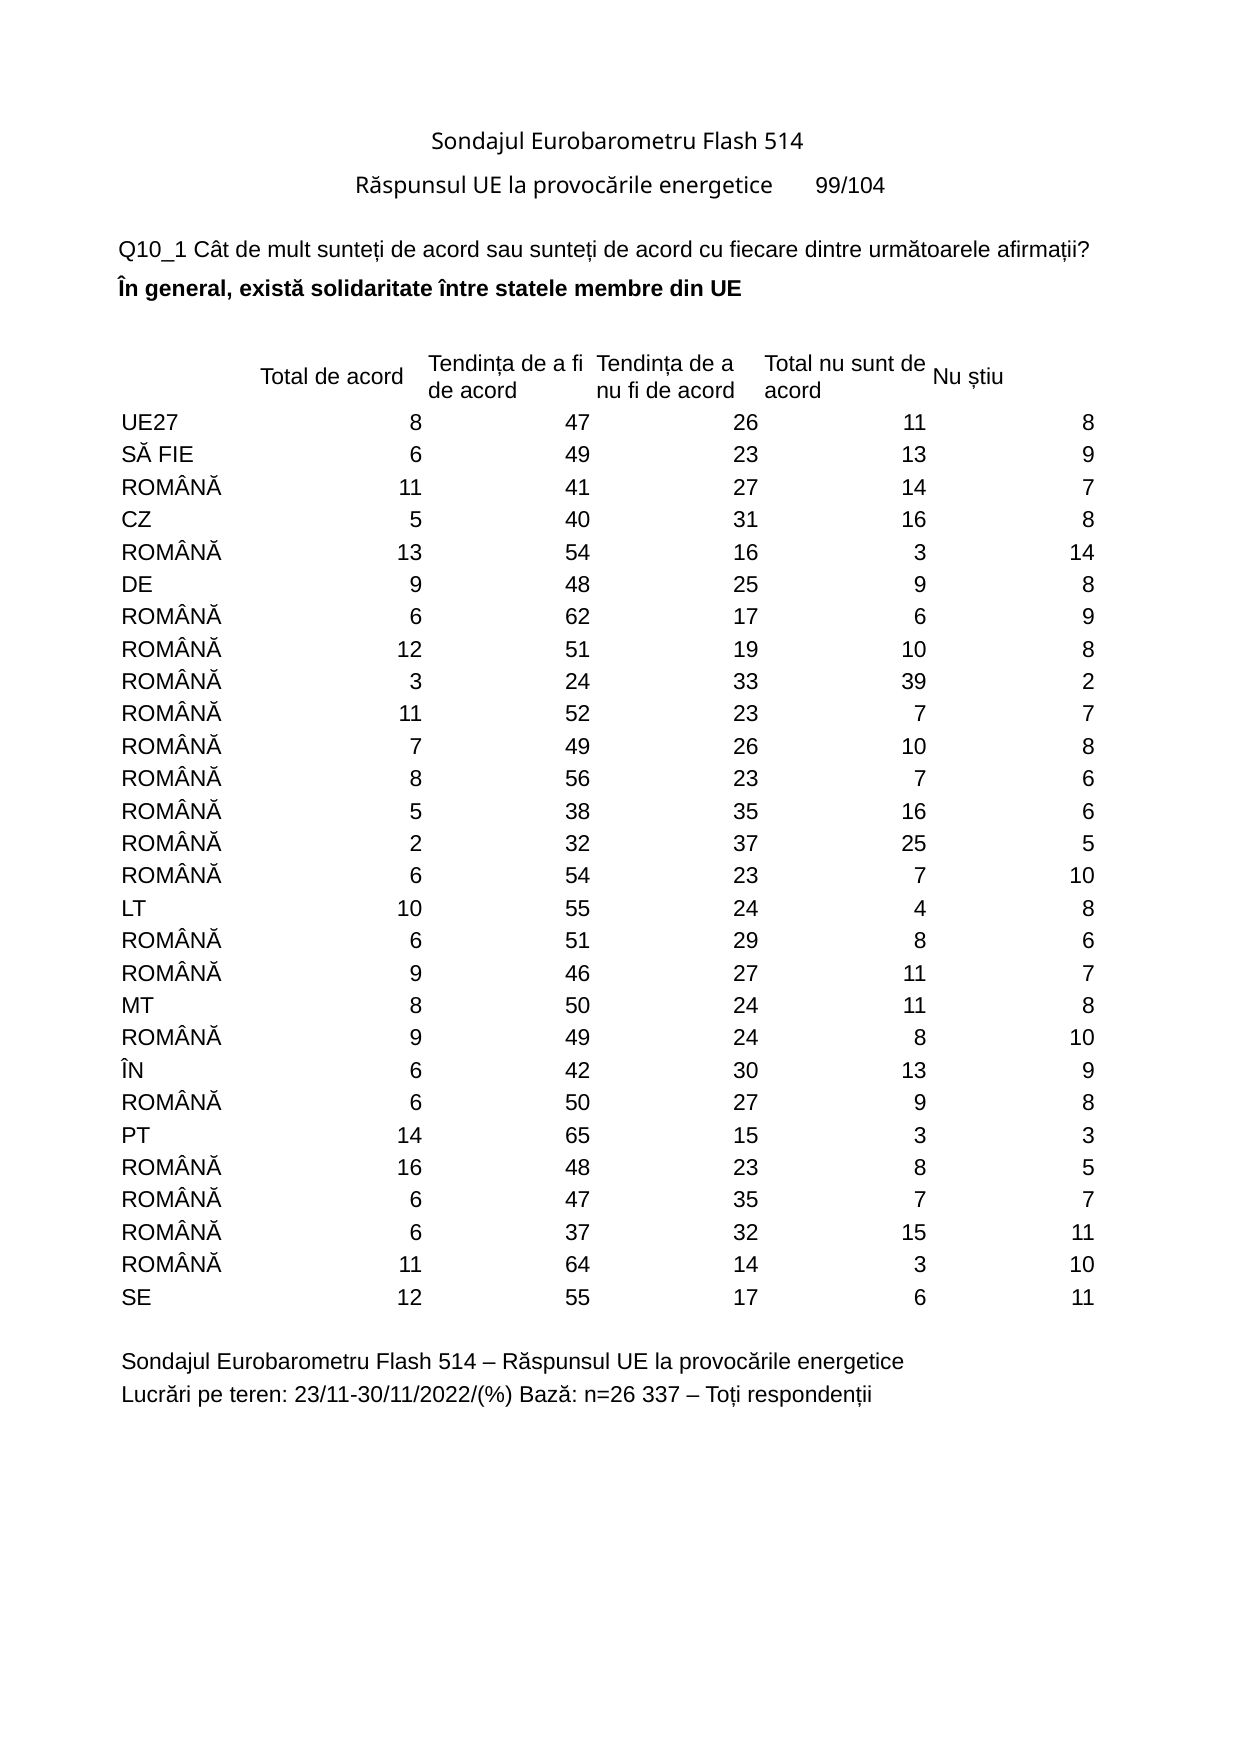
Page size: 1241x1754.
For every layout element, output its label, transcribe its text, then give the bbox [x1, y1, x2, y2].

table_cell 50 [425, 989, 593, 1021]
table_cell ROMÂNĂ [118, 1086, 257, 1118]
table_cell 13 [257, 535, 425, 568]
table_cell 10 [761, 730, 929, 762]
table_cell ROMÂNĂ [118, 827, 257, 859]
table_cell 17 [593, 1281, 761, 1313]
table_cell ÎN [118, 1054, 257, 1086]
table_cell 8 [929, 568, 1097, 600]
table_header Nu știu [929, 347, 1097, 406]
table_cell 6 [929, 795, 1097, 827]
table_cell 14 [929, 535, 1097, 568]
table_cell 14 [761, 471, 929, 503]
table_cell 17 [593, 600, 761, 633]
table_cell 41 [425, 471, 593, 503]
table_cell 8 [761, 924, 929, 957]
table_cell 3 [929, 1119, 1097, 1151]
table_cell ROMÂNĂ [118, 1248, 257, 1281]
table_cell 7 [761, 698, 929, 730]
table_header Total de acord [257, 347, 425, 406]
table_cell 7 [761, 762, 929, 794]
table_cell 48 [425, 568, 593, 600]
table_cell 2 [929, 665, 1097, 697]
table_cell 5 [257, 795, 425, 827]
table_cell 51 [425, 633, 593, 665]
table_cell 9 [257, 1021, 425, 1054]
table_cell 14 [257, 1119, 425, 1151]
table_cell 7 [761, 859, 929, 892]
table_cell 13 [761, 1054, 929, 1086]
table_cell 65 [425, 1119, 593, 1151]
table_cell 38 [425, 795, 593, 827]
table_cell 33 [593, 665, 761, 697]
table_cell 23 [593, 698, 761, 730]
text Q10_1 Cât de mult sunteți de acord sau sunteți de acord cu fiecare dintre următoarele afirmații? [118, 236, 1122, 262]
table_cell ROMÂNĂ [118, 1021, 257, 1054]
table_cell 8 [257, 989, 425, 1021]
table_cell 11 [929, 1216, 1097, 1248]
table_cell 50 [425, 1086, 593, 1118]
table_cell 25 [761, 827, 929, 859]
table_cell 11 [257, 1248, 425, 1281]
table_cell 25 [593, 568, 761, 600]
table_cell ROMÂNĂ [118, 859, 257, 892]
table_cell 24 [593, 989, 761, 1021]
table_cell [761, 1313, 929, 1345]
table_cell 27 [593, 1086, 761, 1118]
table_cell 9 [929, 438, 1097, 471]
table_cell 19 [593, 633, 761, 665]
table_cell 3 [761, 1119, 929, 1151]
table_cell 11 [761, 406, 929, 438]
table_cell 51 [425, 924, 593, 957]
table_cell Lucrări pe teren: 23/11-30/11/2022/(%) Bază: n=26 337 – Toți respondenții [118, 1378, 1097, 1410]
table_header Tendința de a fi de acord [425, 347, 593, 406]
table_cell 55 [425, 892, 593, 924]
table_cell ROMÂNĂ [118, 1151, 257, 1183]
table_cell 9 [257, 568, 425, 600]
table_cell 35 [593, 1183, 761, 1216]
table_cell 15 [761, 1216, 929, 1248]
table_cell 6 [257, 1054, 425, 1086]
table_cell MT [118, 989, 257, 1021]
table_cell 9 [761, 568, 929, 600]
table_cell 48 [425, 1151, 593, 1183]
table_cell 7 [929, 1183, 1097, 1216]
table_cell 24 [593, 892, 761, 924]
table_cell 23 [593, 438, 761, 471]
table_cell 54 [425, 535, 593, 568]
table_cell SE [118, 1281, 257, 1313]
table_cell 32 [593, 1216, 761, 1248]
table_cell PT [118, 1119, 257, 1151]
table_cell 26 [593, 730, 761, 762]
table_cell [257, 1313, 425, 1345]
table_cell 8 [929, 406, 1097, 438]
table_cell 47 [425, 1183, 593, 1216]
table_cell 9 [761, 1086, 929, 1118]
table_cell ROMÂNĂ [118, 730, 257, 762]
table_cell [118, 1313, 257, 1345]
table_cell 40 [425, 503, 593, 535]
table_cell 3 [761, 1248, 929, 1281]
table_cell 56 [425, 762, 593, 794]
table_cell 16 [761, 795, 929, 827]
table_cell 37 [425, 1216, 593, 1248]
table_cell CZ [118, 503, 257, 535]
table_cell 37 [593, 827, 761, 859]
table_cell 12 [257, 1281, 425, 1313]
table_cell 6 [257, 1183, 425, 1216]
table_cell 11 [929, 1281, 1097, 1313]
table_cell [593, 1313, 761, 1345]
table_cell 6 [761, 1281, 929, 1313]
table_cell SĂ FIE [118, 438, 257, 471]
table_cell 27 [593, 471, 761, 503]
table_cell 11 [257, 698, 425, 730]
table_cell 55 [425, 1281, 593, 1313]
table_cell 7 [257, 730, 425, 762]
table_cell ROMÂNĂ [118, 762, 257, 794]
table_cell 9 [929, 600, 1097, 633]
table_cell ROMÂNĂ [118, 698, 257, 730]
table_header [118, 347, 257, 406]
table_cell 5 [929, 827, 1097, 859]
table_cell 6 [929, 762, 1097, 794]
table_cell 8 [929, 730, 1097, 762]
table_cell 6 [257, 600, 425, 633]
table_cell ROMÂNĂ [118, 957, 257, 989]
table_cell 24 [593, 1021, 761, 1054]
table_cell 6 [257, 438, 425, 471]
table_cell 16 [761, 503, 929, 535]
table_cell 5 [257, 503, 425, 535]
table_cell 32 [425, 827, 593, 859]
table_cell 2 [257, 827, 425, 859]
table_cell ROMÂNĂ [118, 795, 257, 827]
table_cell ROMÂNĂ [118, 633, 257, 665]
table_header Tendința de a nu fi de acord [593, 347, 761, 406]
table_cell 46 [425, 957, 593, 989]
table_cell 10 [929, 859, 1097, 892]
table_cell 23 [593, 859, 761, 892]
table_cell 6 [761, 600, 929, 633]
table_cell 49 [425, 730, 593, 762]
table_cell 8 [761, 1021, 929, 1054]
table_cell 16 [593, 535, 761, 568]
text În general, există solidaritate între statele membre din UE [118, 275, 1122, 302]
table_cell 10 [761, 633, 929, 665]
table_cell 62 [425, 600, 593, 633]
table_cell [425, 1313, 593, 1345]
table_cell 11 [761, 989, 929, 1021]
table_cell 6 [929, 924, 1097, 957]
table_cell 42 [425, 1054, 593, 1086]
table_cell 8 [257, 406, 425, 438]
table_cell 4 [761, 892, 929, 924]
table_cell 23 [593, 1151, 761, 1183]
table_cell 5 [929, 1151, 1097, 1183]
table_cell 23 [593, 762, 761, 794]
table_cell 54 [425, 859, 593, 892]
table_cell ROMÂNĂ [118, 600, 257, 633]
table_cell ROMÂNĂ [118, 1183, 257, 1216]
table_cell 3 [257, 665, 425, 697]
table_cell 3 [761, 535, 929, 568]
table_cell 15 [593, 1119, 761, 1151]
table_cell 8 [929, 503, 1097, 535]
table_cell 7 [929, 471, 1097, 503]
table_cell 27 [593, 957, 761, 989]
table_cell Sondajul Eurobarometru Flash 514 – Răspunsul UE la provocările energetice [118, 1345, 1097, 1378]
table_cell 49 [425, 1021, 593, 1054]
table_cell 9 [257, 957, 425, 989]
table_cell UE27 [118, 406, 257, 438]
table_cell 6 [257, 924, 425, 957]
table_cell LT [118, 892, 257, 924]
table_cell 11 [257, 471, 425, 503]
table_cell 7 [761, 1183, 929, 1216]
table_cell 8 [929, 989, 1097, 1021]
table_cell 8 [929, 892, 1097, 924]
table_cell 7 [929, 698, 1097, 730]
table_cell DE [118, 568, 257, 600]
table_cell 7 [929, 957, 1097, 989]
table_cell 9 [929, 1054, 1097, 1086]
table_header Total nu sunt de acord [761, 347, 929, 406]
table_cell 24 [425, 665, 593, 697]
table_cell 6 [257, 1086, 425, 1118]
table_cell ROMÂNĂ [118, 1216, 257, 1248]
table_cell ROMÂNĂ [118, 535, 257, 568]
table_cell 35 [593, 795, 761, 827]
table_cell 8 [761, 1151, 929, 1183]
table_cell 31 [593, 503, 761, 535]
table_cell 8 [929, 1086, 1097, 1118]
table_cell [929, 1313, 1097, 1345]
table_cell 10 [257, 892, 425, 924]
table_cell 49 [425, 438, 593, 471]
table_cell 6 [257, 859, 425, 892]
table_cell 14 [593, 1248, 761, 1281]
table_cell 8 [257, 762, 425, 794]
table_cell 29 [593, 924, 761, 957]
table_cell 12 [257, 633, 425, 665]
table_cell 10 [929, 1248, 1097, 1281]
table_cell 11 [761, 957, 929, 989]
table_cell 13 [761, 438, 929, 471]
table_cell 47 [425, 406, 593, 438]
table_cell ROMÂNĂ [118, 924, 257, 957]
table_cell 26 [593, 406, 761, 438]
table_cell 30 [593, 1054, 761, 1086]
table_cell 8 [929, 633, 1097, 665]
table_cell 6 [257, 1216, 425, 1248]
table_cell 52 [425, 698, 593, 730]
table_cell 16 [257, 1151, 425, 1183]
table_cell 10 [929, 1021, 1097, 1054]
table_cell ROMÂNĂ [118, 471, 257, 503]
table_cell 39 [761, 665, 929, 697]
table_cell ROMÂNĂ [118, 665, 257, 697]
table_cell 64 [425, 1248, 593, 1281]
